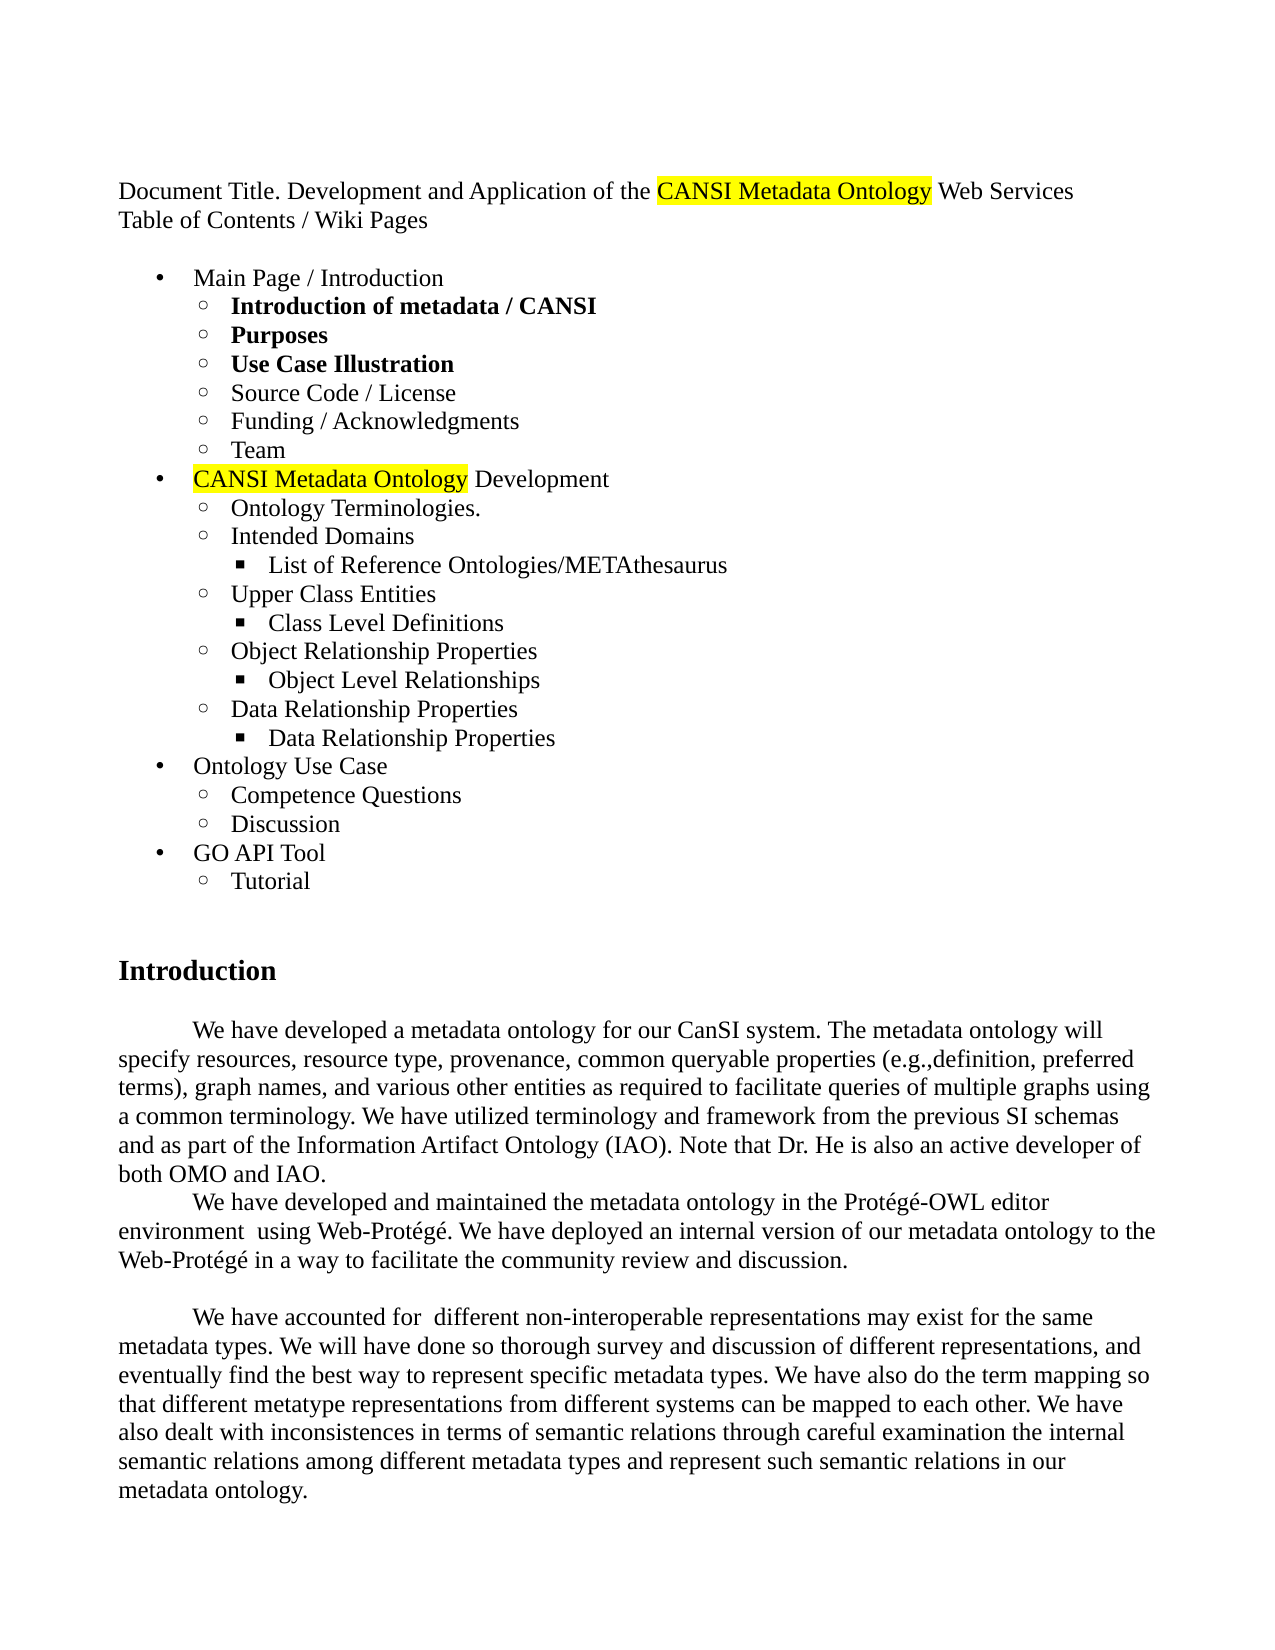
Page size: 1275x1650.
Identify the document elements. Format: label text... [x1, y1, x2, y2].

list Data Relationship Properties [193, 694, 1157, 723]
list Object Level Relationships [231, 665, 1157, 694]
list Upper Class Entities [193, 579, 1157, 608]
list Introduction of metadata / CANSI [193, 291, 1157, 320]
text Table of Contents / Wiki Pages [118, 205, 1157, 234]
list Intended Domains [193, 521, 1157, 550]
text We have developed and maintained the metadata ontology in the Protégé-OWL editor environment using Web-Protégé. We have deployed an internal version of our metadata ontology to the Web-Protégé in a way to facilitate the community review and discussion. [118, 1187, 1157, 1274]
text Document Title. Development and Application of the CANSI Metadata Ontology Web Services [118, 176, 1157, 205]
text We have developed a metadata ontology for our CanSI system. The metadata ontology will specify resources, resource type, provenance, common queryable properties (e.g.,definition, preferred terms), graph names, and various other entities as required to facilitate queries of multiple graphs using a common terminology. We have utilized terminology and framework from the previous SI schemas and as part of the Information Artifact Ontology (IAO). Note that Dr. He is also an active developer of both OMO and IAO. [118, 1015, 1157, 1187]
list Source Code / License [193, 378, 1157, 406]
list Purposes [193, 320, 1157, 349]
list Tutorial [193, 866, 1157, 895]
list Ontology Use Case [156, 751, 1157, 780]
list Use Case Illustration [193, 349, 1157, 378]
list Data Relationship Properties [231, 723, 1157, 751]
list Main Page / Introduction [156, 263, 1157, 291]
list Competence Questions [193, 780, 1157, 809]
list Funding / Acknowledgments [193, 406, 1157, 435]
list CANSI Metadata Ontology Development [156, 464, 1157, 493]
list Class Level Definitions [231, 608, 1157, 636]
list Ontology Terminologies. [193, 493, 1157, 521]
list List of Reference Ontologies/METAthesaurus [231, 550, 1157, 579]
list Team [193, 435, 1157, 464]
text Introduction [118, 953, 1157, 986]
list GO API Tool [156, 838, 1157, 866]
list Object Relationship Properties [193, 636, 1157, 665]
list Discussion [193, 809, 1157, 838]
text We have accounted for different non-interoperable representations may exist for the same metadata types. We will have done so thorough survey and discussion of different representations, and eventually find the best way to represent specific metadata types. We have also do the term mapping so that different metatype representations from different systems can be mapped to each other. We have also dealt with inconsistences in terms of semantic relations through careful examination the internal semantic relations among different metadata types and represent such semantic relations in our metadata ontology. [118, 1302, 1157, 1504]
